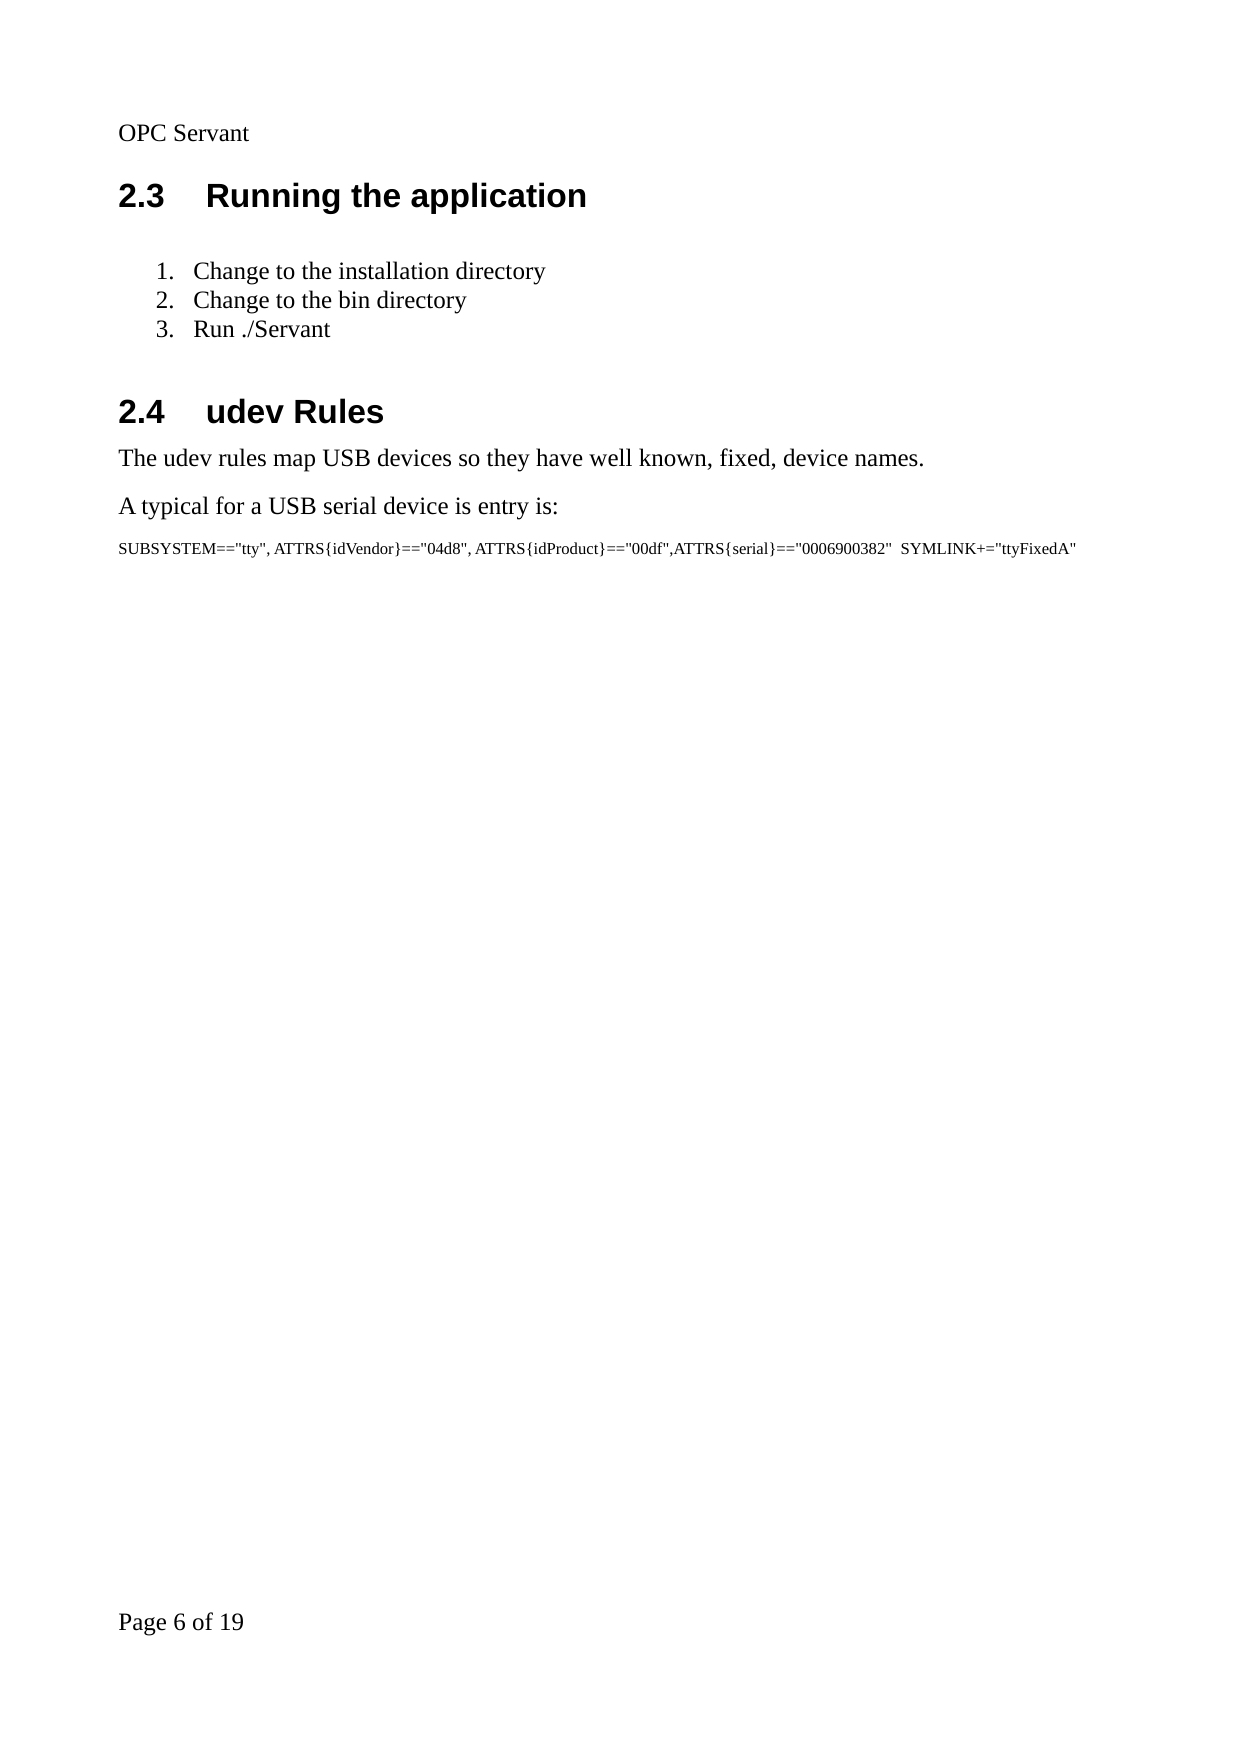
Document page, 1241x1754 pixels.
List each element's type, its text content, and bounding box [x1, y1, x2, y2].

list Change to the installation directory [156, 256, 1122, 285]
text SUBSYSTEM=="tty", ATTRS{idVendor}=="04d8", ATTRS{idProduct}=="00df",ATTRS{serial}=="0006900382" SYMLINK+="ttyFixedA" [118, 538, 1122, 558]
text The udev rules map USB devices so they have well known, fixed, device names. [118, 443, 1122, 472]
list Change to the bin directory [156, 285, 1122, 314]
list Run ./Servant [156, 314, 1122, 342]
subtitle udev Rules [118, 392, 1122, 431]
text A typical for a USB serial device is entry is: [118, 491, 1122, 519]
subtitle Running the application [118, 176, 1122, 215]
